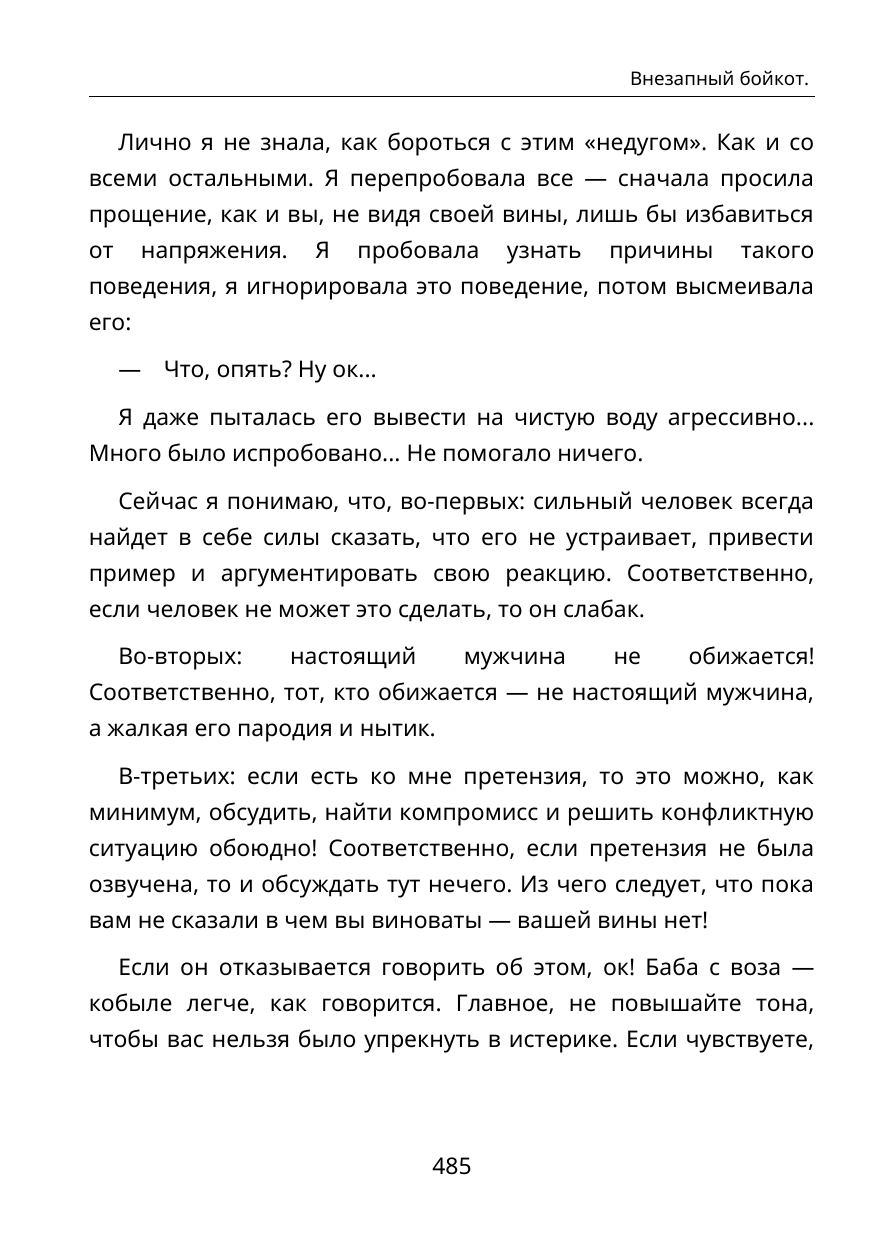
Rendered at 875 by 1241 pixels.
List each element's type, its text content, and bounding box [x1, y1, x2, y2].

list Что, опять? Ну ок... [88, 353, 815, 385]
text Если он отказывается говорить об этом, ок! Баба с воза — кобыле легче, как говорится. Главное, не повышайте тона, чтобы вас нельзя было упрекнуть в истерике. Если чувствуете, [88, 951, 815, 1054]
text Я даже пыталась его вывести на чистую воду агрессивно... Много было испробовано... Не помогало ничего. [88, 401, 815, 468]
text Во-вторых: настоящий мужчина не обижается! Соответственно, тот, кто обижается — не настоящий мужчина, а жалкая его пародия и нытик. [88, 640, 815, 743]
text Лично я не знала, как бороться с этим «недугом». Как и со всеми остальными. Я перепробовала все — сначала просила прощение, как и вы, не видя своей вины, лишь бы избавиться от напряжения. Я пробовала узнать причины такого поведения, я игнорировала это поведение, потом высмеивала его: [88, 126, 815, 337]
text В-третьих: если есть ко мне претензия, то это можно, как минимум, обсудить, найти компромисс и решить конфликтную ситуацию обоюдно! Соответственно, если претензия не была озвучена, то и обсуждать тут нечего. Из чего следует, что пока вам не сказали в чем вы виноваты — вашей вины нет! [88, 760, 815, 935]
text Сейчас я понимаю, что, во-первых: сильный человек всегда найдет в себе силы сказать, что его не устраивает, привести пример и аргументировать свою реакцию. Соответственно, если человек не может это сделать, то он слабак. [88, 485, 815, 624]
